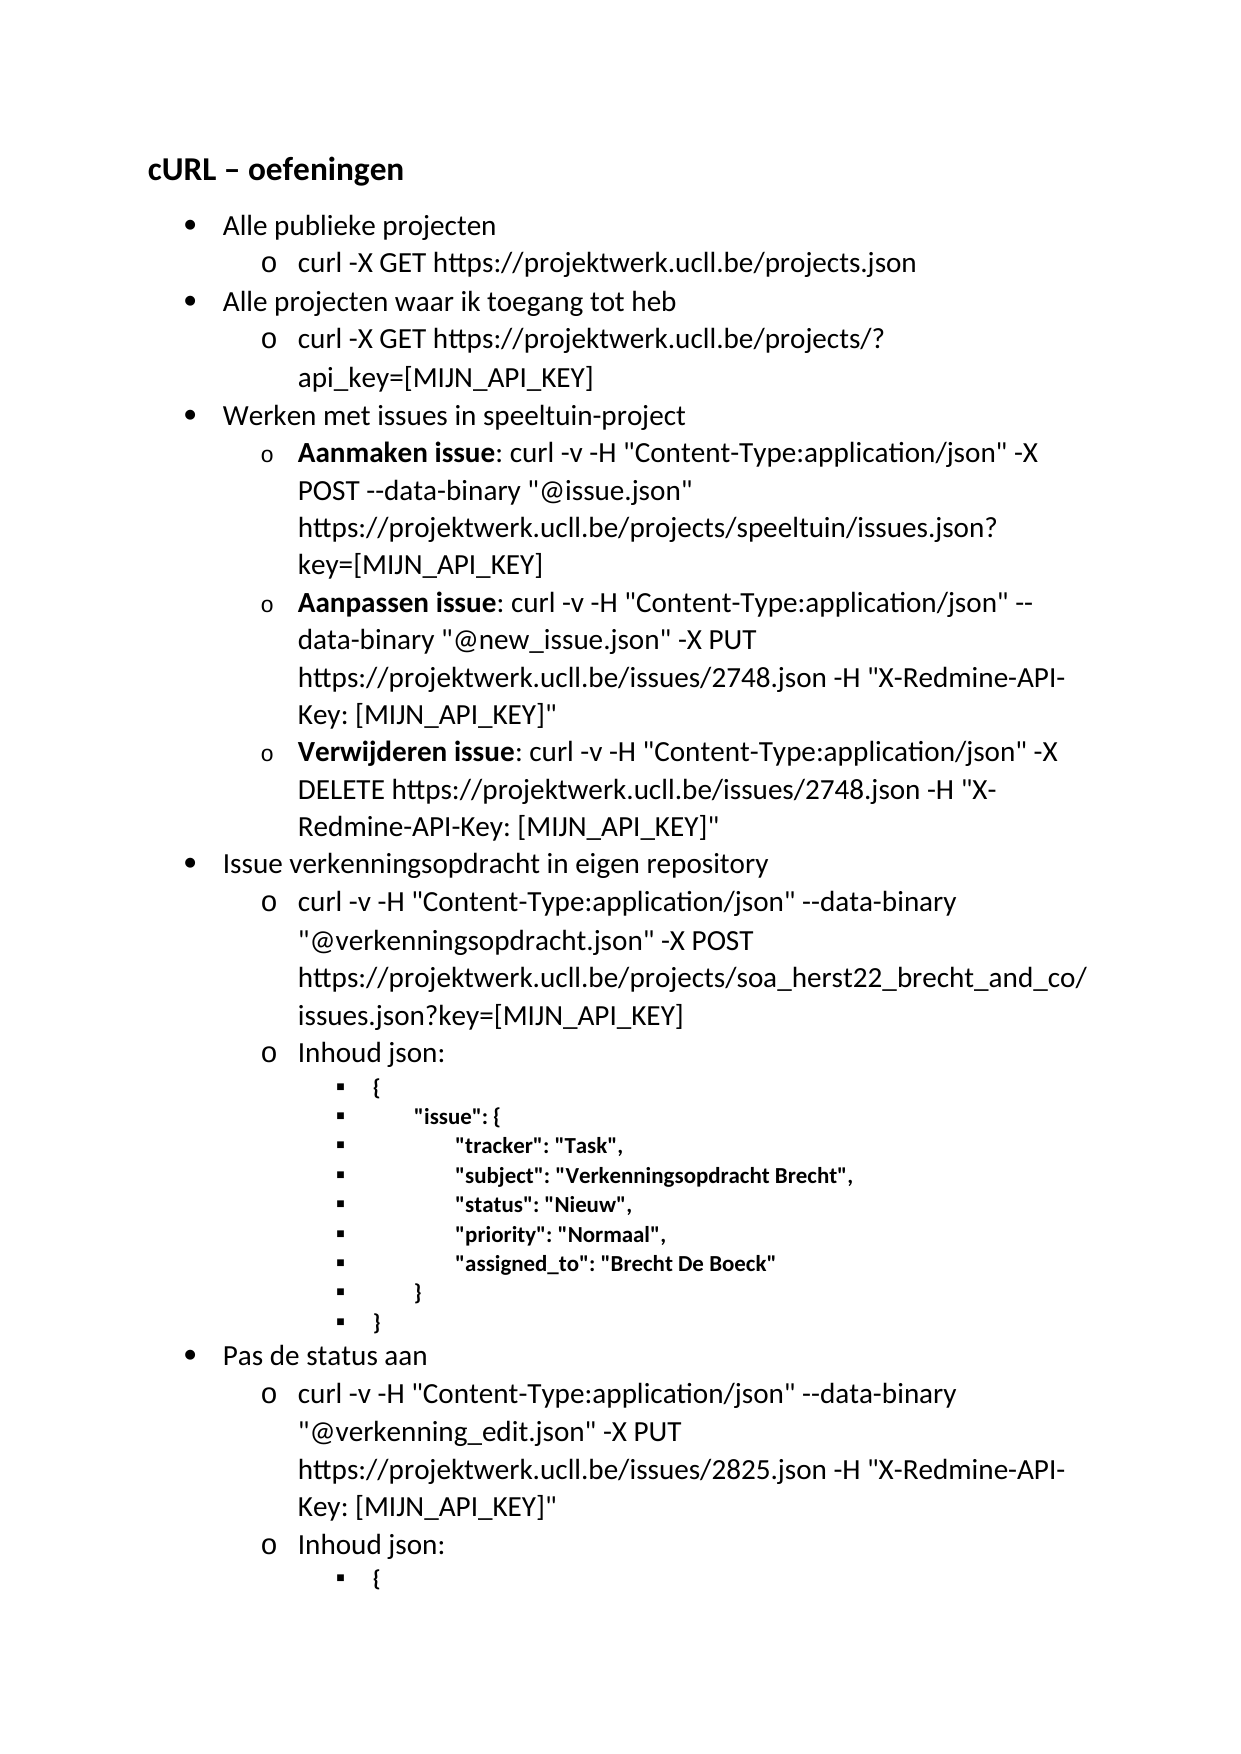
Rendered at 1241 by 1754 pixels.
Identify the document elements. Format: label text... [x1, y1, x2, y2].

list Inhoud json: [260, 1526, 1093, 1563]
list curl -v -H "Content-Type:application/json" --data-binary "@verkenning_edit.json" -X PUT https://projektwerk.ucll.be/issues/2825.json -H "X-Redmine-API-Key: [MIJN_API_KEY]" [260, 1375, 1093, 1524]
text cURL – oefeningen [148, 148, 1093, 188]
list "subject": "Verkenningsopdracht Brecht", [335, 1161, 1093, 1189]
list { [335, 1564, 1093, 1593]
list Pas de status aan [185, 1337, 1093, 1373]
list curl -v -H "Content-Type:application/json" --data-binary "@verkenningsopdracht.json" -X POST https://projektwerk.ucll.be/projects/soa_herst22_brecht_and_co/issues.json?key=[MIJN_API_KEY] [260, 883, 1093, 1032]
list } [335, 1308, 1093, 1336]
list "status": "Nieuw", [335, 1190, 1093, 1218]
list Inhoud json: [260, 1034, 1093, 1071]
list Issue verkenningsopdracht in eigen repository [185, 846, 1093, 881]
list Werken met issues in speeltuin-project [185, 397, 1093, 432]
list "priority": "Normaal", [335, 1220, 1093, 1248]
list Aanpassen issue: curl -v -H "Content-Type:application/json" --data-binary "@new_issue.json" -X PUT https://projektwerk.ucll.be/issues/2748.json -H "X-Redmine-API-Key: [MIJN_API_KEY]" [260, 584, 1093, 732]
list Alle publieke projecten [185, 207, 1093, 243]
list Alle projecten waar ik toegang tot heb [185, 283, 1093, 319]
list Verwijderen issue: curl -v -H "Content-Type:application/json" -X DELETE https://projektwerk.ucll.be/issues/2748.json -H "X-Redmine-API-Key: [MIJN_API_KEY]" [260, 733, 1093, 844]
list Aanmaken issue: curl -v -H "Content-Type:application/json" -X POST --data-binary "@issue.json" https://projektwerk.ucll.be/projects/speeltuin/issues.json?key=[MIJN_API_KEY] [260, 434, 1093, 582]
list "assigned_to": "Brecht De Boeck" [335, 1249, 1093, 1277]
list "issue": { [335, 1102, 1093, 1130]
list curl -X GET https://projektwerk.ucll.be/projects/?api_key=[MIJN_API_KEY] [260, 321, 1093, 395]
list } [335, 1278, 1093, 1307]
list "tracker": "Task", [335, 1132, 1093, 1160]
list curl -X GET https://projektwerk.ucll.be/projects.json [260, 244, 1093, 281]
list { [335, 1073, 1093, 1101]
